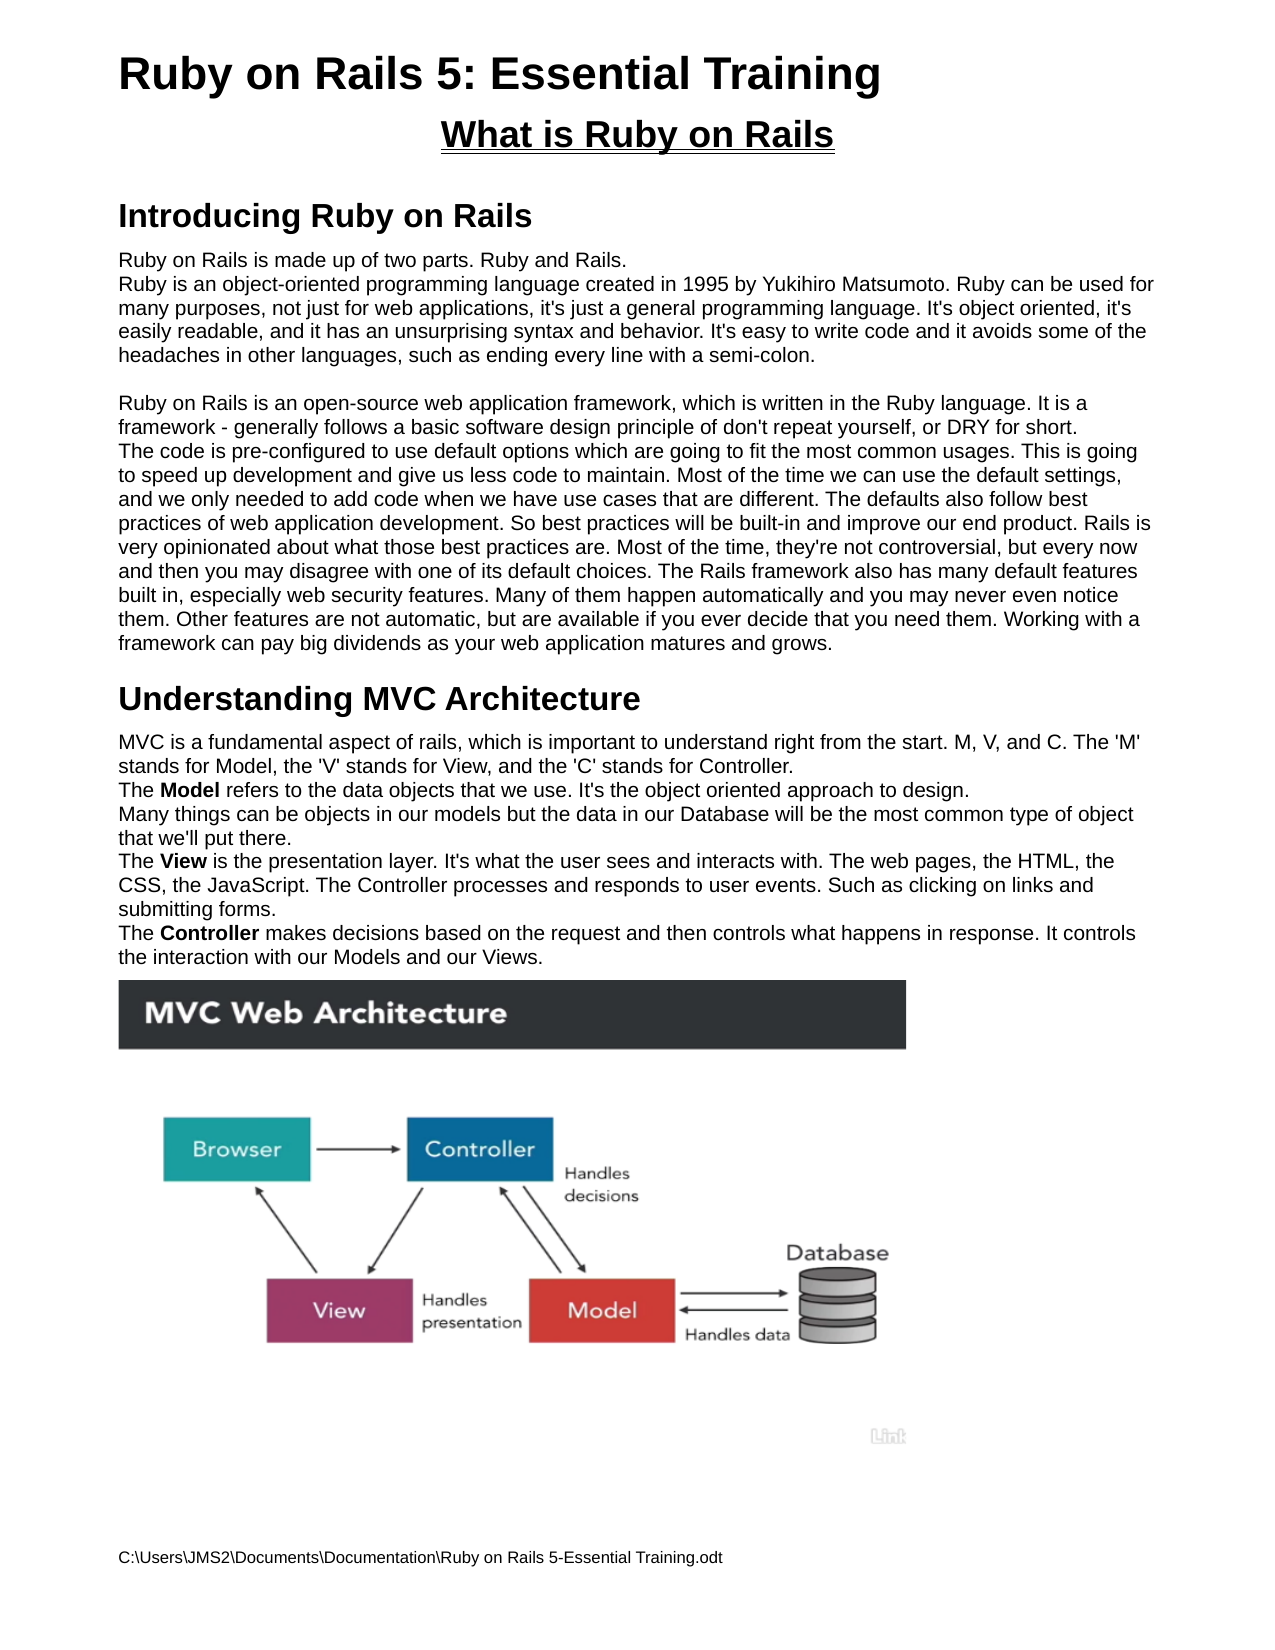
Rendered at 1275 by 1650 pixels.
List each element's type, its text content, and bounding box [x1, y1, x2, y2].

text The code is pre-configured to use default options which are going to fit the most common usages. This is going to speed up development and give us less code to maintain. Most of the time we can use the default settings, and we only needed to add code when we have use cases that are different. The defaults also follow best practices of web application development. So best practices will be built-in and improve our end product. Rails is very opinionated about what those best practices are. Most of the time, they're not controversial, but every now and then you may disagree with one of its default choices. The Rails framework also has many default features built in, especially web security features. Many of them happen automatically and you may never even notice them. Other features are not automatic, but are available if you ever decide that you need them. Working with a framework can pay big dividends as your web application matures and grows. [118, 439, 1157, 655]
text Ruby is an object-oriented programming language created in 1995 by Yukihiro Matsumoto. Ruby can be used for many purposes, not just for web applications, it's just a general programming language. It's object oriented, it's easily readable, and it has an unsurprising syntax and behavior. It's easy to write code and it avoids some of the headaches in other languages, such as ending every line with a semi-colon. [118, 271, 1157, 367]
picture [231, 980, 907, 1445]
text Ruby on Rails is made up of two parts. Ruby and Rails. [118, 247, 1157, 271]
subtitle Introducing Ruby on Rails [118, 196, 1157, 235]
text The View is the presentation layer. It's what the user sees and interacts with. The web pages, the HTML, the CSS, the JavaScript. The Controller processes and responds to user events. Such as clicking on links and submitting forms. [118, 849, 1157, 921]
text Ruby on Rails is an open-source web application framework, which is written in the Ruby language. It is a framework - generally follows a basic software design principle of don't repeat yourself, or DRY for short. [118, 391, 1157, 439]
subtitle Understanding MVC Architecture [118, 679, 1157, 717]
text The Model refers to the data objects that we use. It's the object oriented approach to design. [118, 777, 1157, 801]
text MVC is a fundamental aspect of rails, which is important to understand right from the start. M, V, and C. The 'M' stands for Model, the 'V' stands for View, and the 'C' stands for Controller. [118, 729, 1157, 777]
subtitle Ruby on Rails 5: Essential Training [118, 47, 1157, 99]
subtitle What is Ruby on Rails [118, 112, 1157, 155]
text The Controller makes decisions based on the request and then controls what happens in response. It controls the interaction with our Models and our Views. [118, 921, 1157, 969]
text Many things can be objects in our models but the data in our Database will be the most common type of object that we'll put there. [118, 801, 1157, 849]
